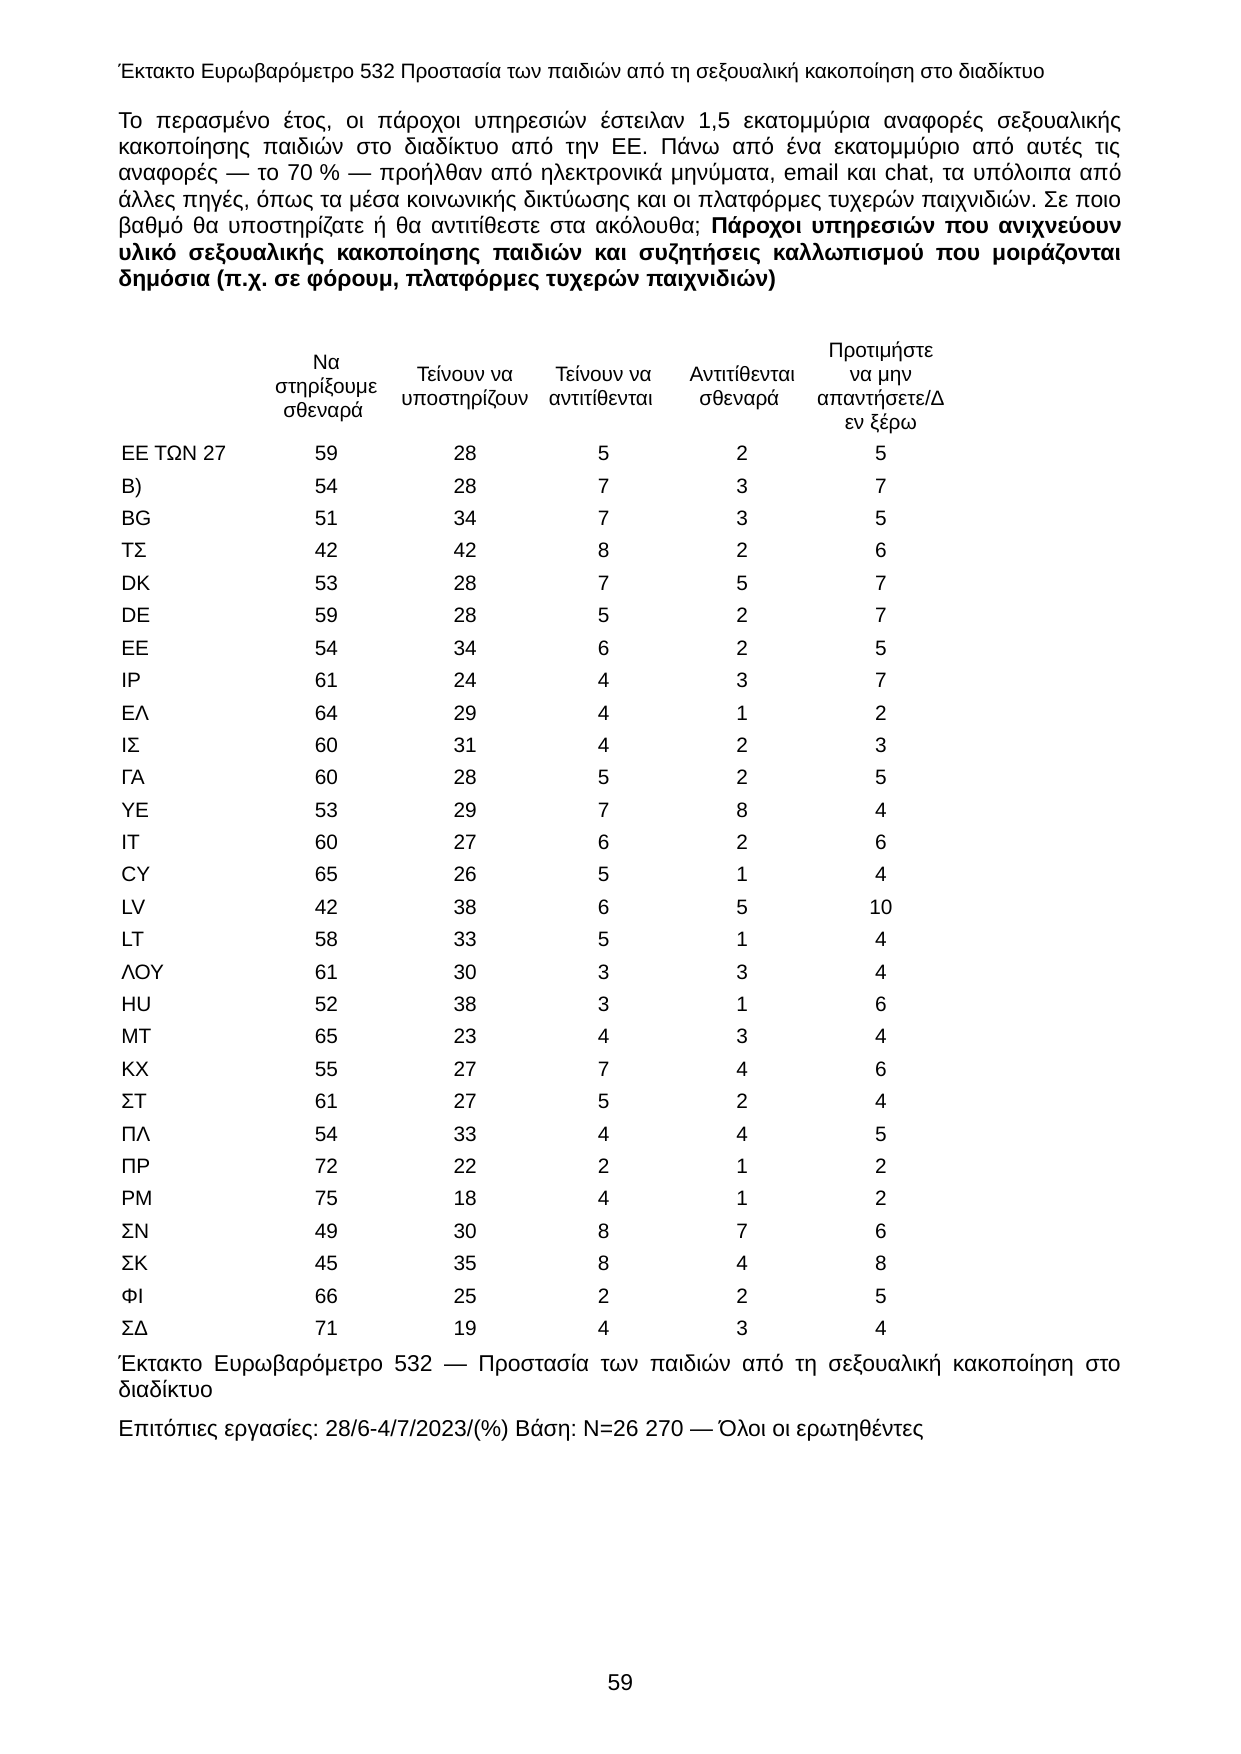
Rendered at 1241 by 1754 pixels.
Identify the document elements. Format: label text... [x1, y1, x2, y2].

table_cell 2 [673, 534, 811, 567]
table_cell 54 [257, 631, 395, 664]
table_cell 2 [811, 1150, 950, 1182]
table_cell 28 [395, 437, 534, 469]
table_cell 6 [811, 1053, 950, 1085]
table_cell 61 [257, 1085, 395, 1117]
table_cell 1 [673, 1182, 811, 1214]
table_cell DE [118, 599, 257, 631]
table_cell ΠΛ [118, 1117, 257, 1150]
table_cell 35 [395, 1247, 534, 1279]
table_cell 5 [534, 761, 673, 793]
table_cell DK [118, 567, 257, 599]
table_cell 60 [257, 826, 395, 858]
table_cell ΛΟΥ [118, 955, 257, 988]
table_cell 6 [534, 631, 673, 664]
table_cell 3 [673, 1020, 811, 1052]
text Έκτακτο Ευρωβαρόμετρο 532 — Προστασία των παιδιών από τη σεξουαλική κακοποίηση στο διαδίκτυο [118, 1350, 1122, 1403]
table_cell ΣΚ [118, 1247, 257, 1279]
table_cell ΕΛ [118, 696, 257, 728]
table_cell 19 [395, 1312, 534, 1344]
table_cell 6 [534, 891, 673, 923]
table_cell 5 [811, 761, 950, 793]
table_cell 6 [811, 1215, 950, 1247]
table_cell 24 [395, 664, 534, 696]
table_cell 54 [257, 469, 395, 502]
table_cell 4 [673, 1117, 811, 1150]
table_cell 42 [257, 891, 395, 923]
table_cell 2 [811, 1182, 950, 1214]
table_cell 4 [534, 696, 673, 728]
table_cell 4 [811, 1020, 950, 1052]
table_cell 66 [257, 1279, 395, 1312]
table_cell 2 [673, 729, 811, 761]
table_cell 2 [673, 1085, 811, 1117]
table_header Προτιμήστε να μην απαντήσετε/Δεν ξέρω [811, 335, 950, 437]
table_cell 61 [257, 955, 395, 988]
table_cell 25 [395, 1279, 534, 1312]
table_cell 7 [811, 599, 950, 631]
table_cell 10 [811, 891, 950, 923]
table_cell 4 [534, 1182, 673, 1214]
table_header Τείνουν να υποστηρίζουν [395, 335, 534, 437]
table_cell 5 [534, 923, 673, 955]
table_cell ΚΧ [118, 1053, 257, 1085]
table_cell 29 [395, 696, 534, 728]
table_cell 6 [811, 988, 950, 1020]
table_cell 2 [534, 1279, 673, 1312]
table_cell 3 [673, 955, 811, 988]
table_cell 7 [811, 567, 950, 599]
table_cell 2 [673, 826, 811, 858]
table_cell 7 [673, 1215, 811, 1247]
table_cell 59 [257, 599, 395, 631]
table_cell 27 [395, 1085, 534, 1117]
table_cell 4 [534, 729, 673, 761]
table_cell 2 [811, 696, 950, 728]
text Επιτόπιες εργασίες: 28/6-4/7/2023/(%) Βάση: N=26 270 — Όλοι οι ερωτηθέντες [118, 1414, 1122, 1441]
table_header Να στηρίξουμε σθεναρά [257, 335, 395, 437]
table_cell 53 [257, 567, 395, 599]
table_cell ΥΕ [118, 793, 257, 826]
table_cell 7 [534, 502, 673, 534]
table_cell 3 [673, 469, 811, 502]
table_cell ΙΣ [118, 729, 257, 761]
table_cell 72 [257, 1150, 395, 1182]
table_cell 7 [811, 664, 950, 696]
table_cell 31 [395, 729, 534, 761]
table_cell 59 [257, 437, 395, 469]
table_cell 75 [257, 1182, 395, 1214]
table_cell 33 [395, 923, 534, 955]
table_cell 33 [395, 1117, 534, 1150]
table_cell 7 [534, 469, 673, 502]
table_cell 4 [811, 1085, 950, 1117]
table_cell CY [118, 858, 257, 891]
table_cell 60 [257, 729, 395, 761]
table_cell 30 [395, 1215, 534, 1247]
table_cell 8 [811, 1247, 950, 1279]
table_cell 4 [811, 793, 950, 826]
table_cell 58 [257, 923, 395, 955]
table_cell 2 [673, 631, 811, 664]
table_cell Β) [118, 469, 257, 502]
table_cell 4 [673, 1247, 811, 1279]
table_cell 3 [534, 988, 673, 1020]
table_cell 6 [534, 826, 673, 858]
table_cell 60 [257, 761, 395, 793]
table_cell 65 [257, 1020, 395, 1052]
table_cell 64 [257, 696, 395, 728]
table_cell 18 [395, 1182, 534, 1214]
table_header Τείνουν να αντιτίθενται [534, 335, 673, 437]
table_cell IT [118, 826, 257, 858]
table_cell 5 [811, 437, 950, 469]
table_cell 28 [395, 567, 534, 599]
table_cell 42 [257, 534, 395, 567]
table_cell 38 [395, 891, 534, 923]
table_cell 3 [534, 955, 673, 988]
table_cell 5 [534, 599, 673, 631]
table_cell 8 [534, 1247, 673, 1279]
table_cell 4 [811, 858, 950, 891]
table_cell 30 [395, 955, 534, 988]
table_cell 5 [673, 891, 811, 923]
table_cell 6 [811, 534, 950, 567]
table_cell 1 [673, 696, 811, 728]
table_cell 34 [395, 502, 534, 534]
table_cell 28 [395, 599, 534, 631]
table_cell ΣΔ [118, 1312, 257, 1344]
table_cell 4 [534, 664, 673, 696]
table_cell 5 [811, 1117, 950, 1150]
table_cell 51 [257, 502, 395, 534]
table_cell 7 [534, 1053, 673, 1085]
table_cell 8 [673, 793, 811, 826]
table_cell 7 [534, 567, 673, 599]
table_cell 54 [257, 1117, 395, 1150]
table_cell 4 [534, 1117, 673, 1150]
table_cell ΡΜ [118, 1182, 257, 1214]
table_cell 2 [673, 437, 811, 469]
table_cell 34 [395, 631, 534, 664]
table_cell 42 [395, 534, 534, 567]
table_cell 8 [534, 534, 673, 567]
table_cell 5 [811, 1279, 950, 1312]
table_cell ΣΤ [118, 1085, 257, 1117]
table_cell ΙΡ [118, 664, 257, 696]
table_cell BG [118, 502, 257, 534]
table_cell 1 [673, 923, 811, 955]
table_cell 3 [673, 502, 811, 534]
table_cell 45 [257, 1247, 395, 1279]
table_cell 52 [257, 988, 395, 1020]
table_cell 5 [534, 437, 673, 469]
table_cell 3 [673, 664, 811, 696]
table_cell 28 [395, 761, 534, 793]
table_cell 7 [811, 469, 950, 502]
table_cell 4 [811, 955, 950, 988]
table_cell 3 [673, 1312, 811, 1344]
table_cell 8 [534, 1215, 673, 1247]
table_cell 2 [534, 1150, 673, 1182]
table_cell 4 [534, 1020, 673, 1052]
table_cell ΣΝ [118, 1215, 257, 1247]
table_cell 6 [811, 826, 950, 858]
table_cell 38 [395, 988, 534, 1020]
table_cell 22 [395, 1150, 534, 1182]
table_cell ΓΑ [118, 761, 257, 793]
table_cell 7 [534, 793, 673, 826]
table_cell 27 [395, 1053, 534, 1085]
table_cell ΠΡ [118, 1150, 257, 1182]
table_cell 4 [811, 923, 950, 955]
table_cell HU [118, 988, 257, 1020]
table_cell 5 [673, 567, 811, 599]
table_cell 2 [673, 599, 811, 631]
table_cell 53 [257, 793, 395, 826]
table_cell 4 [534, 1312, 673, 1344]
table_cell 71 [257, 1312, 395, 1344]
table_cell 65 [257, 858, 395, 891]
table_cell 5 [811, 631, 950, 664]
table_cell 5 [534, 1085, 673, 1117]
table_cell 26 [395, 858, 534, 891]
table_cell 55 [257, 1053, 395, 1085]
text Το περασμένο έτος, οι πάροχοι υπηρεσιών έστειλαν 1,5 εκατομμύρια αναφορές σεξουαλικής κακοποίησης παιδιών στο διαδίκτυο από την ΕΕ. Πάνω από ένα εκατομμύριο από αυτές τις αναφορές — το 70 % — προήλθαν από ηλεκτρονικά μηνύματα, email και chat, τα υπόλοιπα από άλλες πηγές, όπως τα μέσα κοινωνικής δικτύωσης και οι πλατφόρμες τυχερών παιχνιδιών. Σε ποιο βαθμό θα υποστηρίζατε ή θα αντιτίθεστε στα ακόλουθα; Πάροχοι υπηρεσιών που ανιχνεύουν υλικό σεξουαλικής κακοποίησης παιδιών και συζητήσεις καλλωπισμού που μοιράζονται δημόσια (π.χ. σε φόρουμ, πλατφόρμες τυχερών παιχνιδιών) [118, 107, 1122, 291]
table_header [118, 335, 257, 437]
table_cell 5 [811, 502, 950, 534]
table_header Αντιτίθενται σθεναρά [673, 335, 811, 437]
table_cell ΜΤ [118, 1020, 257, 1052]
table_cell 5 [534, 858, 673, 891]
table_cell LV [118, 891, 257, 923]
table_cell 4 [673, 1053, 811, 1085]
table_cell ΕΕ [118, 631, 257, 664]
table_cell 29 [395, 793, 534, 826]
table_cell LT [118, 923, 257, 955]
table_cell 61 [257, 664, 395, 696]
table_cell 28 [395, 469, 534, 502]
table_cell 1 [673, 858, 811, 891]
table_cell 23 [395, 1020, 534, 1052]
table_cell 49 [257, 1215, 395, 1247]
table_cell ΤΣ [118, 534, 257, 567]
table_cell 4 [811, 1312, 950, 1344]
table_cell 27 [395, 826, 534, 858]
table_cell 1 [673, 988, 811, 1020]
table_cell 1 [673, 1150, 811, 1182]
table_cell 2 [673, 761, 811, 793]
table_cell ΦΙ [118, 1279, 257, 1312]
table_cell 2 [673, 1279, 811, 1312]
table_cell 3 [811, 729, 950, 761]
table_cell ΕΕ ΤΩΝ 27 [118, 437, 257, 469]
